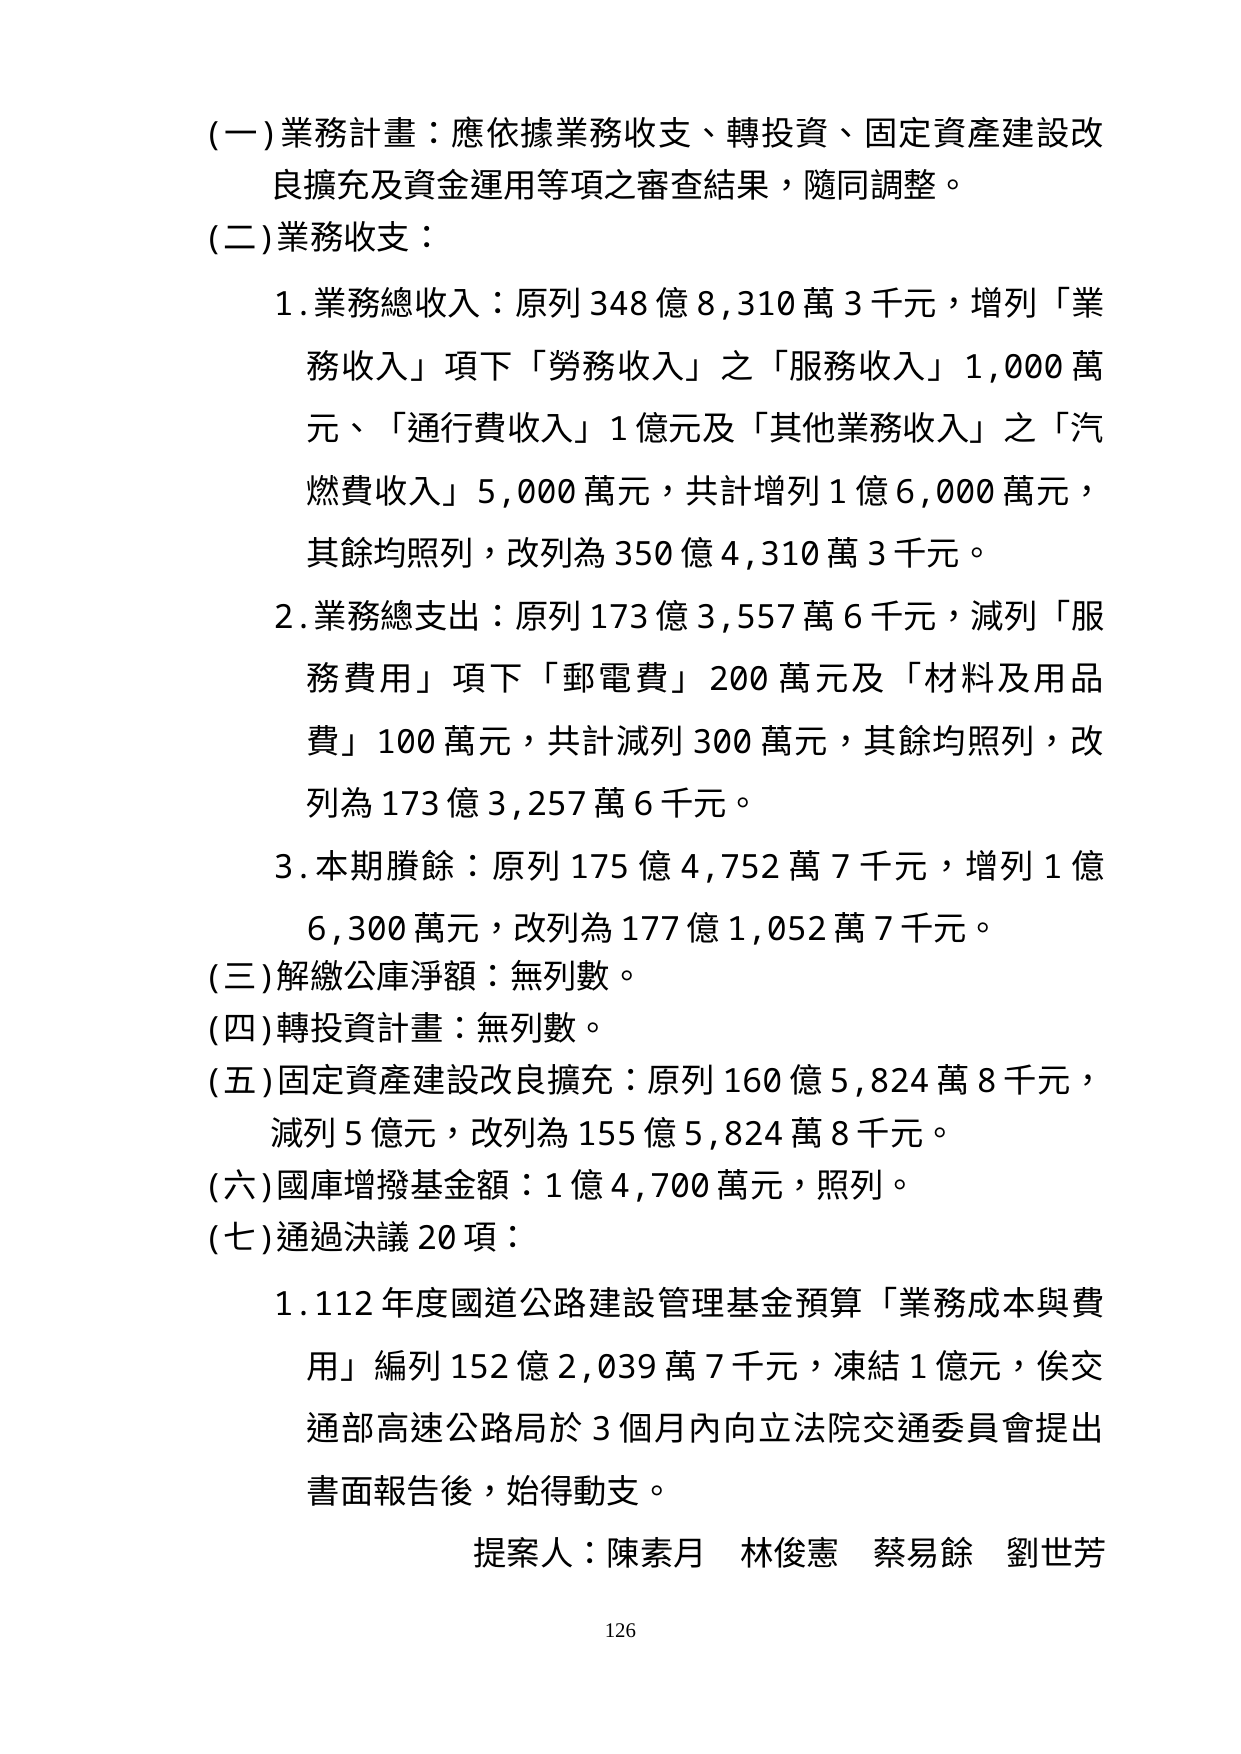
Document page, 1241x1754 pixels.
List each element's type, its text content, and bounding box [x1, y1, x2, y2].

text 2.業務總支出：原列173億3,557萬6千元，減列「服務費用」項下「郵電費」200萬元及「材料及用品費」100萬元，共計減列300萬元，其餘均照列，改列為173億3,257萬6千元。 [273, 572, 1104, 822]
text (二)業務收支： [203, 207, 1104, 259]
text (七)通過決議20項： [203, 1207, 1104, 1259]
text (一)業務計畫：應依據業務收支、轉投資、固定資產建設改良擴充及資金運用等項之審查結果，隨同調整。 [203, 103, 1104, 207]
text (三)解繳公庫淨額：無列數。 [203, 947, 1104, 999]
text (四)轉投資計畫：無列數。 [203, 999, 1104, 1051]
text 1.業務總收入：原列348億8,310萬3千元，增列「業務收入」項下「勞務收入」之「服務收入」1,000萬元、「通行費收入」1億元及「其他業務收入」之「汽燃費收入」5,000萬元，共計增列1億6,000萬元，其餘均照列，改列為350億4,310萬3千元。 [273, 259, 1104, 572]
text 3.本期賸餘：原列175億4,752萬7千元，增列1億6,300萬元，改列為177億1,052萬7千元。 [273, 822, 1104, 947]
subtitle 1.112年度國道公路建設管理基金預算「業務成本與費用」編列152億2,039萬7千元，凍結1億元，俟交通部高速公路局於3個月內向立法院交通委員會提出書面報告後，始得動支。 [273, 1259, 1104, 1509]
text (六)國庫增撥基金額：1億4,700萬元，照列。 [203, 1155, 1104, 1207]
text (五)固定資產建設改良擴充：原列160億5,824萬8千元，減列5億元，改列為155億5,824萬8千元。 [203, 1051, 1104, 1155]
text 提案人：陳素月 林俊憲 蔡易餘 劉世芳 [473, 1509, 1117, 1572]
